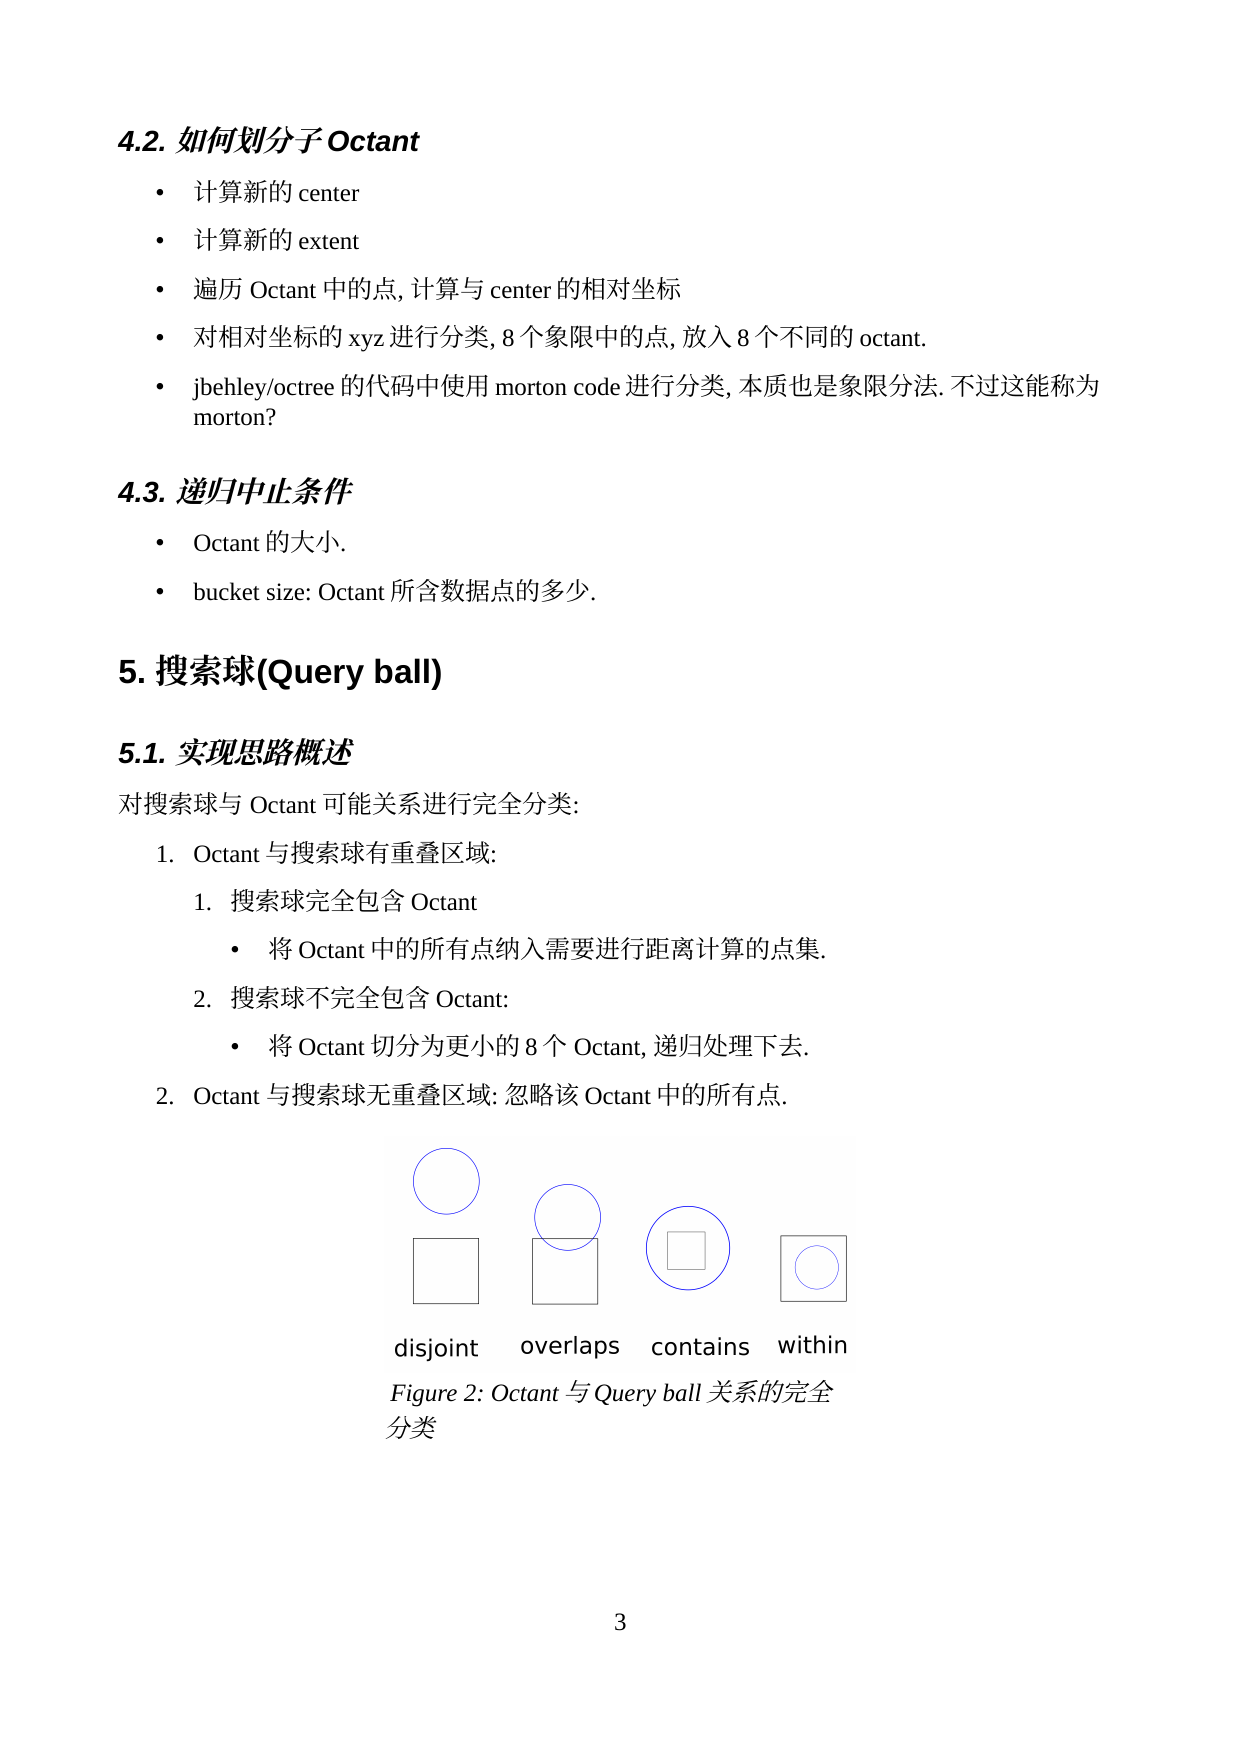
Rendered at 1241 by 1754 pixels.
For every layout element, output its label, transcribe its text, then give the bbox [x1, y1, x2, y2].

text 对搜索球与 Octant 可能关系进行完全分类: [118, 785, 1122, 821]
list 遍历 Octant 中的点, 计算与center的相对坐标 [156, 269, 1122, 305]
list 对相对坐标的xyz进行分类, 8个象限中的点, 放入8个不同的octant. [156, 318, 1122, 354]
list 计算新的extent [156, 221, 1122, 257]
list 搜索球不完全包含Octant: [193, 978, 1122, 1014]
list 将Octant中的所有点纳入需要进行距离计算的点集. [231, 930, 1122, 966]
subtitle 搜索球(Query ball) [118, 645, 1122, 693]
subtitle 如何划分子Octant [118, 118, 1122, 160]
list Octant与搜索球有重叠区域: [156, 833, 1122, 869]
subtitle 实现思路概述 [118, 730, 1122, 772]
list 搜索球完全包含Octant [193, 882, 1122, 918]
text Figure 2: Octant与Query ball关系的完全分类 [384, 1373, 856, 1444]
list Octant的大小. [156, 523, 1122, 559]
list 计算新的center [156, 172, 1122, 208]
list Octant 与搜索球无重叠区域: 忽略该Octant中的所有点. [156, 1075, 1122, 1111]
list 将Octant切分为更小的8个 Octant, 递归处理下去. [231, 1027, 1122, 1063]
subtitle 递归中止条件 [118, 468, 1122, 510]
list jbehley/octree的代码中使用morton code进行分类, 本质也是象限分法. 不过这能称为 morton? [156, 366, 1122, 431]
list bucket size: Octant所含数据点的多少. [156, 571, 1122, 607]
